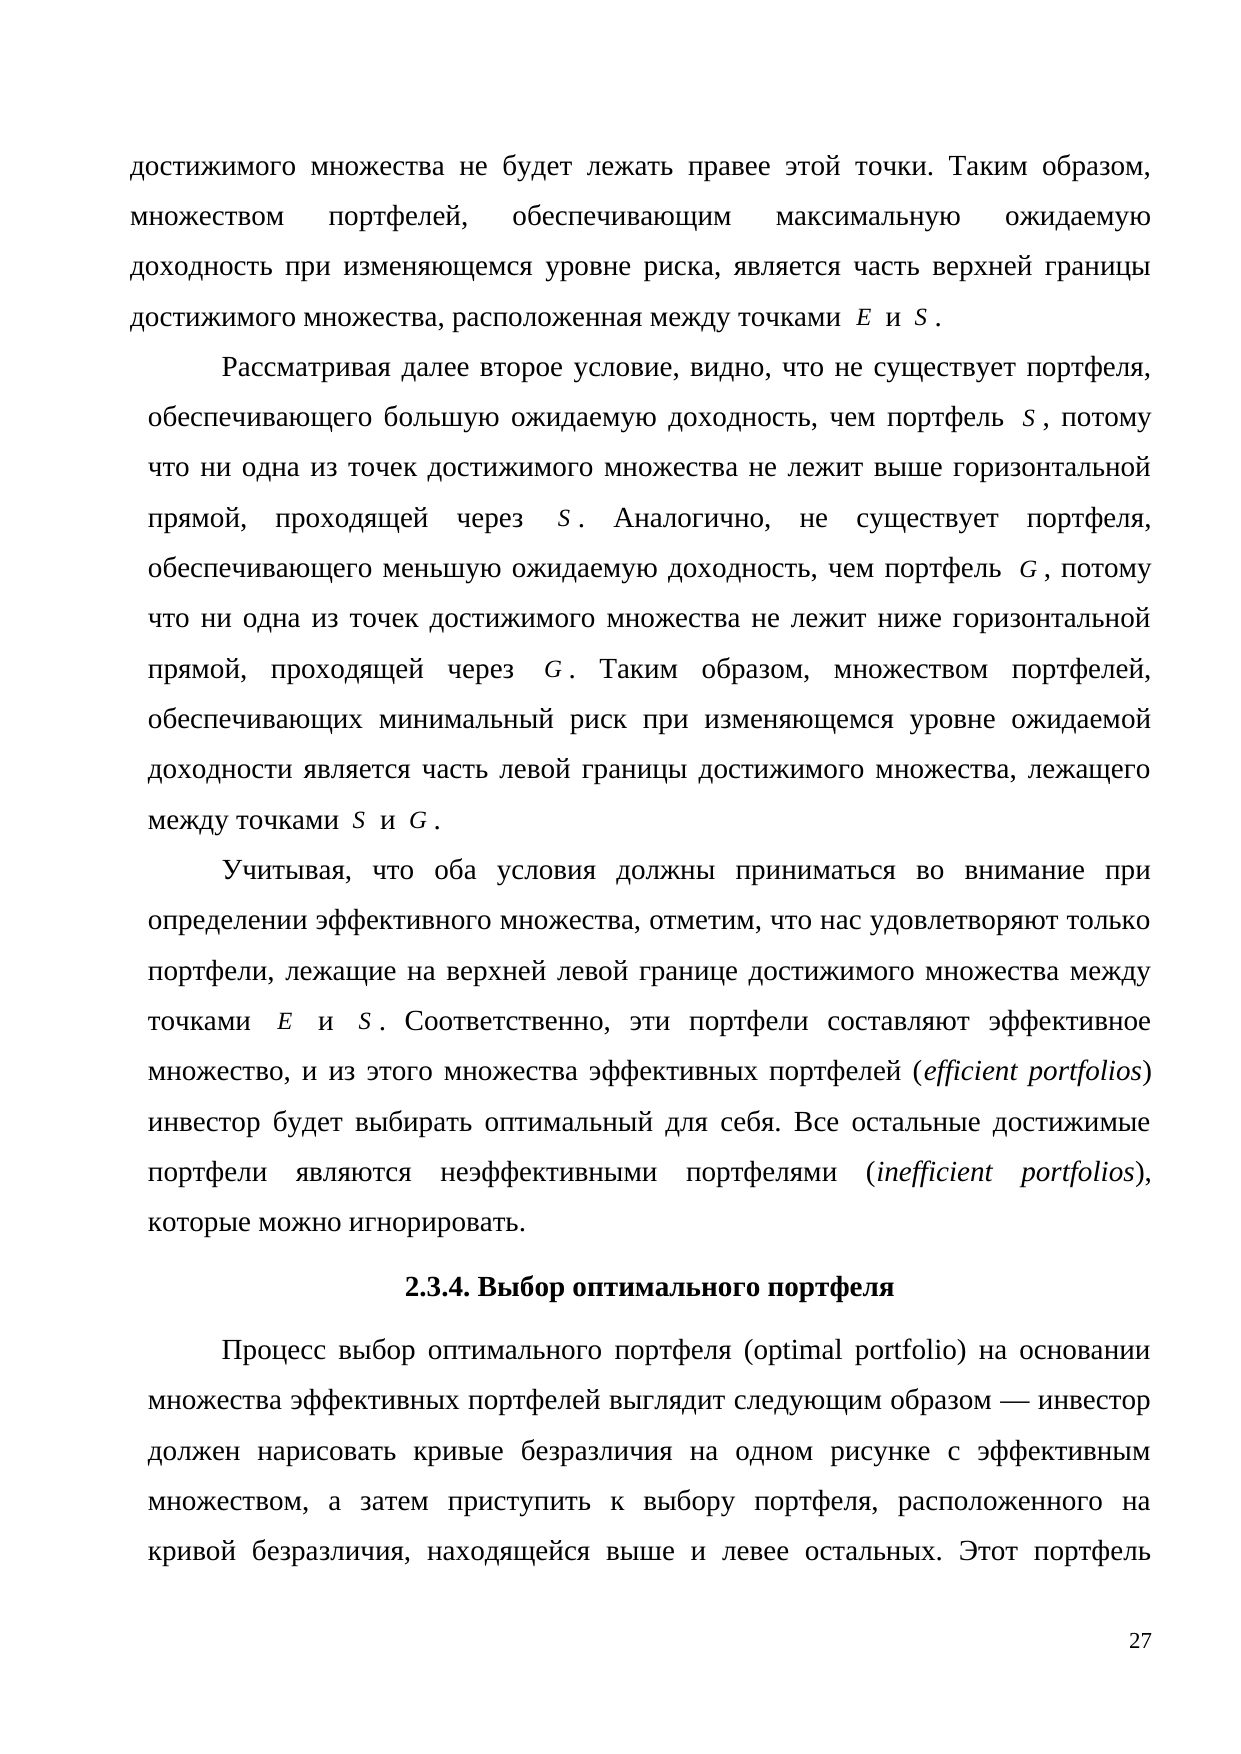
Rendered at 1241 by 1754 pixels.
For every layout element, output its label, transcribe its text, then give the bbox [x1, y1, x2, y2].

text Рассматривая далее второе условие, видно, что не существует портфеля, обеспечивающего большую ожидаемую доходность, чем портфель , потому что ни одна из точек достижимого множества не лежит выше горизонтальной прямой, проходящей через . Аналогично, не существует портфеля, обеспечивающего меньшую ожидаемую доходность, чем портфель , потому что ни одна из точек достижимого множества не лежит ниже горизонтальной прямой, проходящей через . Таким образом, множеством портфелей, обеспечивающих минимальный риск при изменяющемся уровне ожидаемой доходности является часть левой границы достижимого множества, лежащего между точками и . [148, 349, 1152, 835]
subtitle 2.3.4. Выбор оптимального портфеля [148, 1269, 1152, 1303]
text Учитывая, что оба условия должны приниматься во внимание при определении эффективного множества, отметим, что нас удовлетворяют только портфели, лежащие на верхней левой границе достижимого множества между точками и . Соответственно, эти портфели составляют эффективное множество, и из этого множества эффективных портфелей (efficient portfolios) инвестор будет выбирать оптимальный для себя. Все остальные достижимые портфели являются неэффективными портфелями (inefficient portfolios), которые можно игнорировать. [148, 852, 1152, 1238]
text Процесс выбор оптимального портфеля (optimal portfolio) на основании множества эффективных портфелей выглядит следующим образом — инвестор должен нарисовать кривые безразличия на одном рисунке с эффективным множеством, а затем приступить к выбору портфеля, расположенного на кривой безразличия, находящейся выше и левее остальных. Этот портфель [148, 1332, 1152, 1567]
text достижимого множества не будет лежать правее этой точки. Таким образом, множеством портфелей, обеспечивающим максимальную ожидаемую доходность при изменяющемся уровне риска, является часть верхней границы достижимого множества, расположенная между точками и . [130, 148, 1152, 332]
